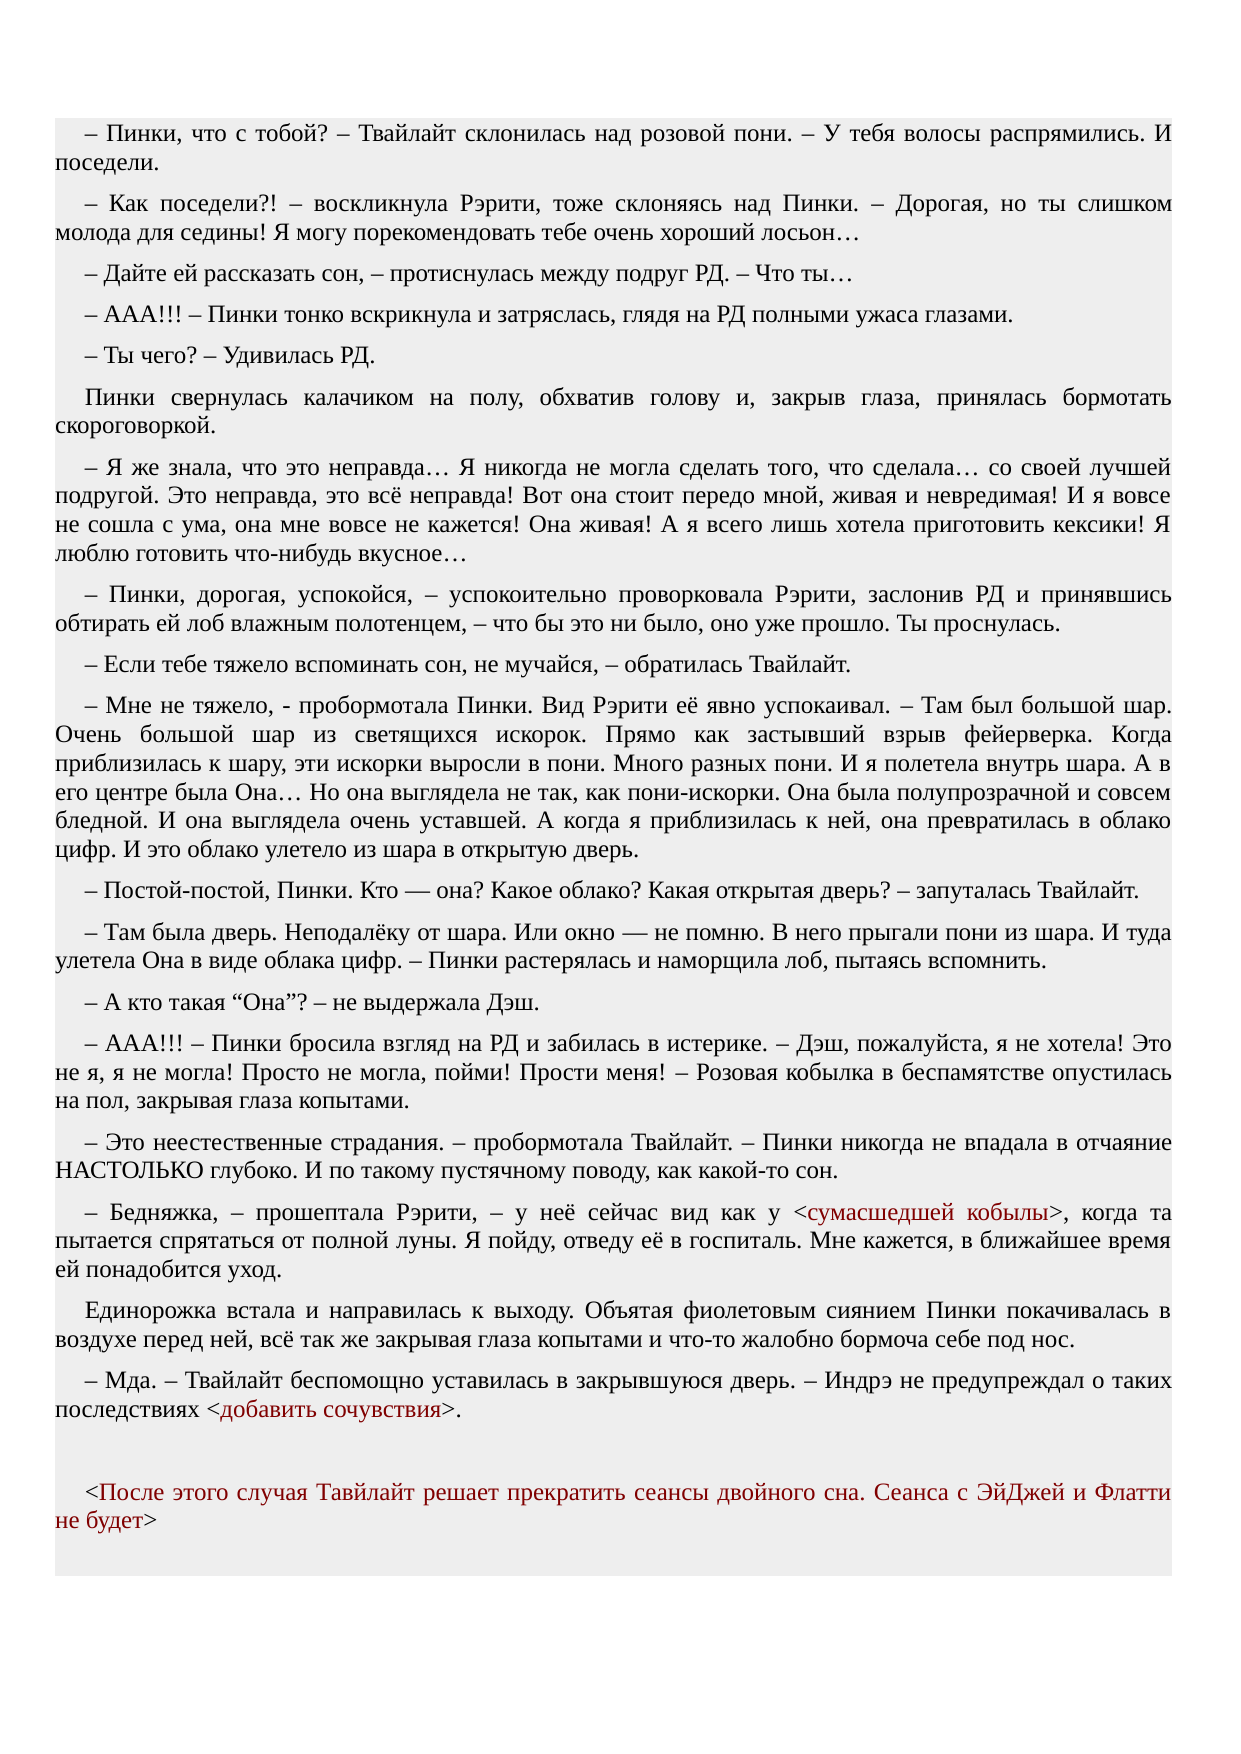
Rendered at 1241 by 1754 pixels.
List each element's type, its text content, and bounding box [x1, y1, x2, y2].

text – Пинки, что с тобой? – Твайлайт склонилась над розовой пони. – У тебя волосы распрямились. И поседели. [55, 118, 1172, 176]
text – ААА!!! – Пинки бросила взгляд на РД и забилась в истерике. – Дэш, пожалуйста, я не хотела! Это не я, я не могла! Просто не могла, пойми! Прости меня! – Розовая кобылка в беспамятстве опустилась на пол, закрывая глаза копытами. [55, 1028, 1172, 1114]
text – Как поседели?! – воскликнула Рэрити, тоже склоняясь над Пинки. – Дорогая, но ты слишком молода для седины! Я могу порекомендовать тебе очень хороший лосьон… [55, 188, 1172, 246]
text – Мда. – Твайлайт беспомощно уставилась в закрывшуюся дверь. – Индрэ не предупреждал о таких последствиях <добавить сочувствия>. [55, 1366, 1172, 1423]
text – Если тебе тяжело вспоминать сон, не мучайся, – обратилась Твайлайт. [55, 649, 1172, 678]
text Пинки свернулась калачиком на полу, обхватив голову и, закрыв глаза, принялась бормотать скороговоркой. [55, 382, 1172, 439]
text – Бедняжка, – прошептала Рэрити, – у неё сейчас вид как у <сумасшедшей кобылы>, когда та пытается спрятаться от полной луны. Я пойду, отведу её в госпиталь. Мне кажется, в ближайшее время ей понадобится уход. [55, 1197, 1172, 1283]
text – Это неестественные страдания. – пробормотала Твайлайт. – Пинки никогда не впадала в отчаяние НАСТОЛЬКО глубоко. И по такому пустячному поводу, как какой-то сон. [55, 1127, 1172, 1184]
text – Постой-постой, Пинки. Кто — она? Какое облако? Какая открытая дверь? – запуталась Твайлайт. [55, 876, 1172, 904]
text – Мне не тяжело, - пробормотала Пинки. Вид Рэрити её явно успокаивал. – Там был большой шар. Очень большой шар из светящихся искорок. Прямо как застывший взрыв фейерверка. Когда приблизилась к шару, эти искорки выросли в пони. Много разных пони. И я полетела внутрь шара. А в его центре была Она… Но она выглядела не так, как пони-искорки. Она была полупрозрачной и совсем бледной. И она выглядела очень уставшей. А когда я приблизилась к ней, она превратилась в облако цифр. И это облако улетело из шара в открытую дверь. [55, 691, 1172, 863]
text – Ты чего? – Удивилась РД. [55, 341, 1172, 369]
text – ААА!!! – Пинки тонко вскрикнула и затряслась, глядя на РД полными ужаса глазами. [55, 299, 1172, 328]
text <После этого случая Тавйлайт решает прекратить сеансы двойного сна. Сеанса с ЭйДжей и Флатти не будет> [55, 1477, 1172, 1534]
text – А кто такая “Она”? – не выдержала Дэш. [55, 987, 1172, 1016]
text – Я же знала, что это неправда… Я никогда не могла сделать того, что сделала… со своей лучшей подругой. Это неправда, это всё неправда! Вот она стоит передо мной, живая и невредимая! И я вовсе не сошла с ума, она мне вовсе не кажется! Она живая! А я всего лишь хотела приготовить кексики! Я люблю готовить что-нибудь вкусное… [55, 452, 1172, 567]
text – Там была дверь. Неподалёку от шара. Или окно — не помню. В него прыгали пони из шара. И туда улетела Она в виде облака цифр. – Пинки растерялась и наморщила лоб, пытаясь вспомнить. [55, 917, 1172, 974]
text – Пинки, дорогая, успокойся, – успокоительно проворковала Рэрити, заслонив РД и принявшись обтирать ей лоб влажным полотенцем, – что бы это ни было, оно уже прошло. Ты проснулась. [55, 579, 1172, 637]
text Единорожка встала и направилась к выходу. Объятая фиолетовым сиянием Пинки покачивалась в воздухе перед ней, всё так же закрывая глаза копытами и что-то жалобно бормоча себе под нос. [55, 1296, 1172, 1353]
text – Дайте ей рассказать сон, – протиснулась между подруг РД. – Что ты… [55, 258, 1172, 287]
